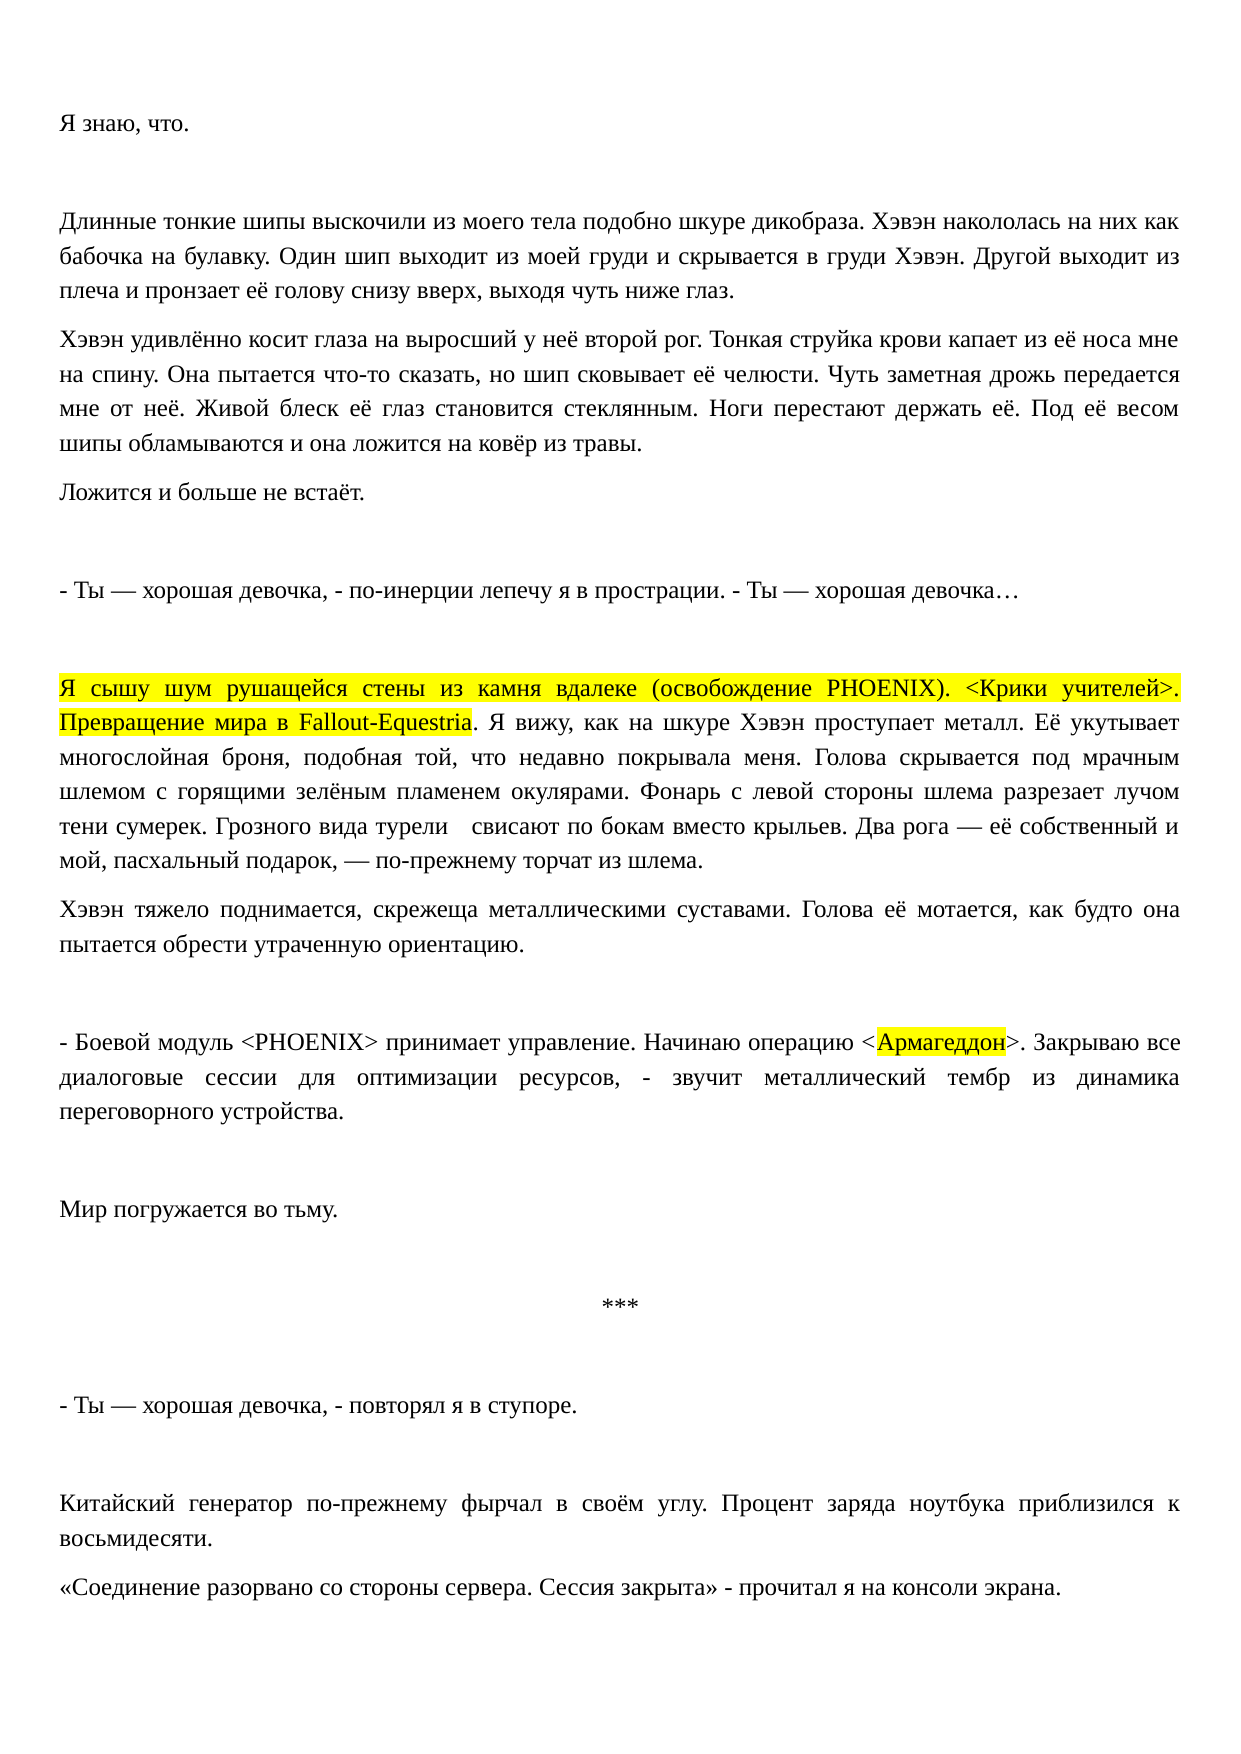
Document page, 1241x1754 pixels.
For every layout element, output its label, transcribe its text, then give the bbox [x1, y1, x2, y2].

text - Боевой модуль <PHOENIX> принимает управление. Начинаю операцию <Армагеддон>. Закрываю все диалоговые сессии для оптимизации ресурсов, - звучит металлический тембр из динамика переговорного устройства. [59, 1027, 1181, 1125]
text Я знаю, что. [59, 108, 1181, 137]
text - Ты — хорошая девочка, - повторял я в ступоре. [59, 1390, 1181, 1419]
text Мир погружается во тьму. [59, 1194, 1181, 1223]
text - Ты — хорошая девочка, - по-инерции лепечу я в прострации. - Ты — хорошая девочка… [59, 575, 1181, 604]
text Длинные тонкие шипы выскочили из моего тела подобно шкуре дикобраза. Хэвэн накололась на них как бабочка на булавку. Один шип выходит из моей груди и скрывается в груди Хэвэн. Другой выходит из плеча и пронзает её голову снизу вверх, выходя чуть ниже глаз. [59, 206, 1181, 304]
text Ложится и больше не встаёт. [59, 477, 1181, 506]
text *** [59, 1292, 1181, 1321]
text Хэвэн удивлённо косит глаза на выросший у неё второй рог. Тонкая струйка крови капает из её носа мне на спину. Она пытается что-то сказать, но шип сковывает её челюсти. Чуть заметная дрожь передается мне от неё. Живой блеск её глаз становится стеклянным. Ноги перестают держать её. Под её весом шипы обламываются и она ложится на ковёр из травы. [59, 324, 1181, 456]
text «Соединение разорвано со стороны сервера. Сессия закрыта» - прочитал я на консоли экрана. [59, 1572, 1181, 1601]
text Хэвэн тяжело поднимается, скрежеща металлическими суставами. Голова её мотается, как будто она пытается обрести утраченную ориентацию. [59, 894, 1181, 958]
text Я сышу шум рушащейся стены из камня вдалеке (освобождение PHOENIX). <Крики учителей>. Превращение мира в Fallout-Equestria. Я вижу, как на шкуре Хэвэн проступает металл. Её укутывает многослойная броня, подобная той, что недавно покрывала меня. Голова скрывается под мрачным шлемом с горящими зелёным пламенем окулярами. Фонарь с левой стороны шлема разрезает лучом тени сумерек. Грозного вида турели свисают по бокам вместо крыльев. Два рога — её собственный и мой, пасхальный подарок, — по-прежнему торчат из шлема. [59, 673, 1181, 874]
text Китайский генератор по-прежнему фырчал в своём углу. Процент заряда ноутбука приблизился к восьмидесяти. [59, 1488, 1181, 1552]
